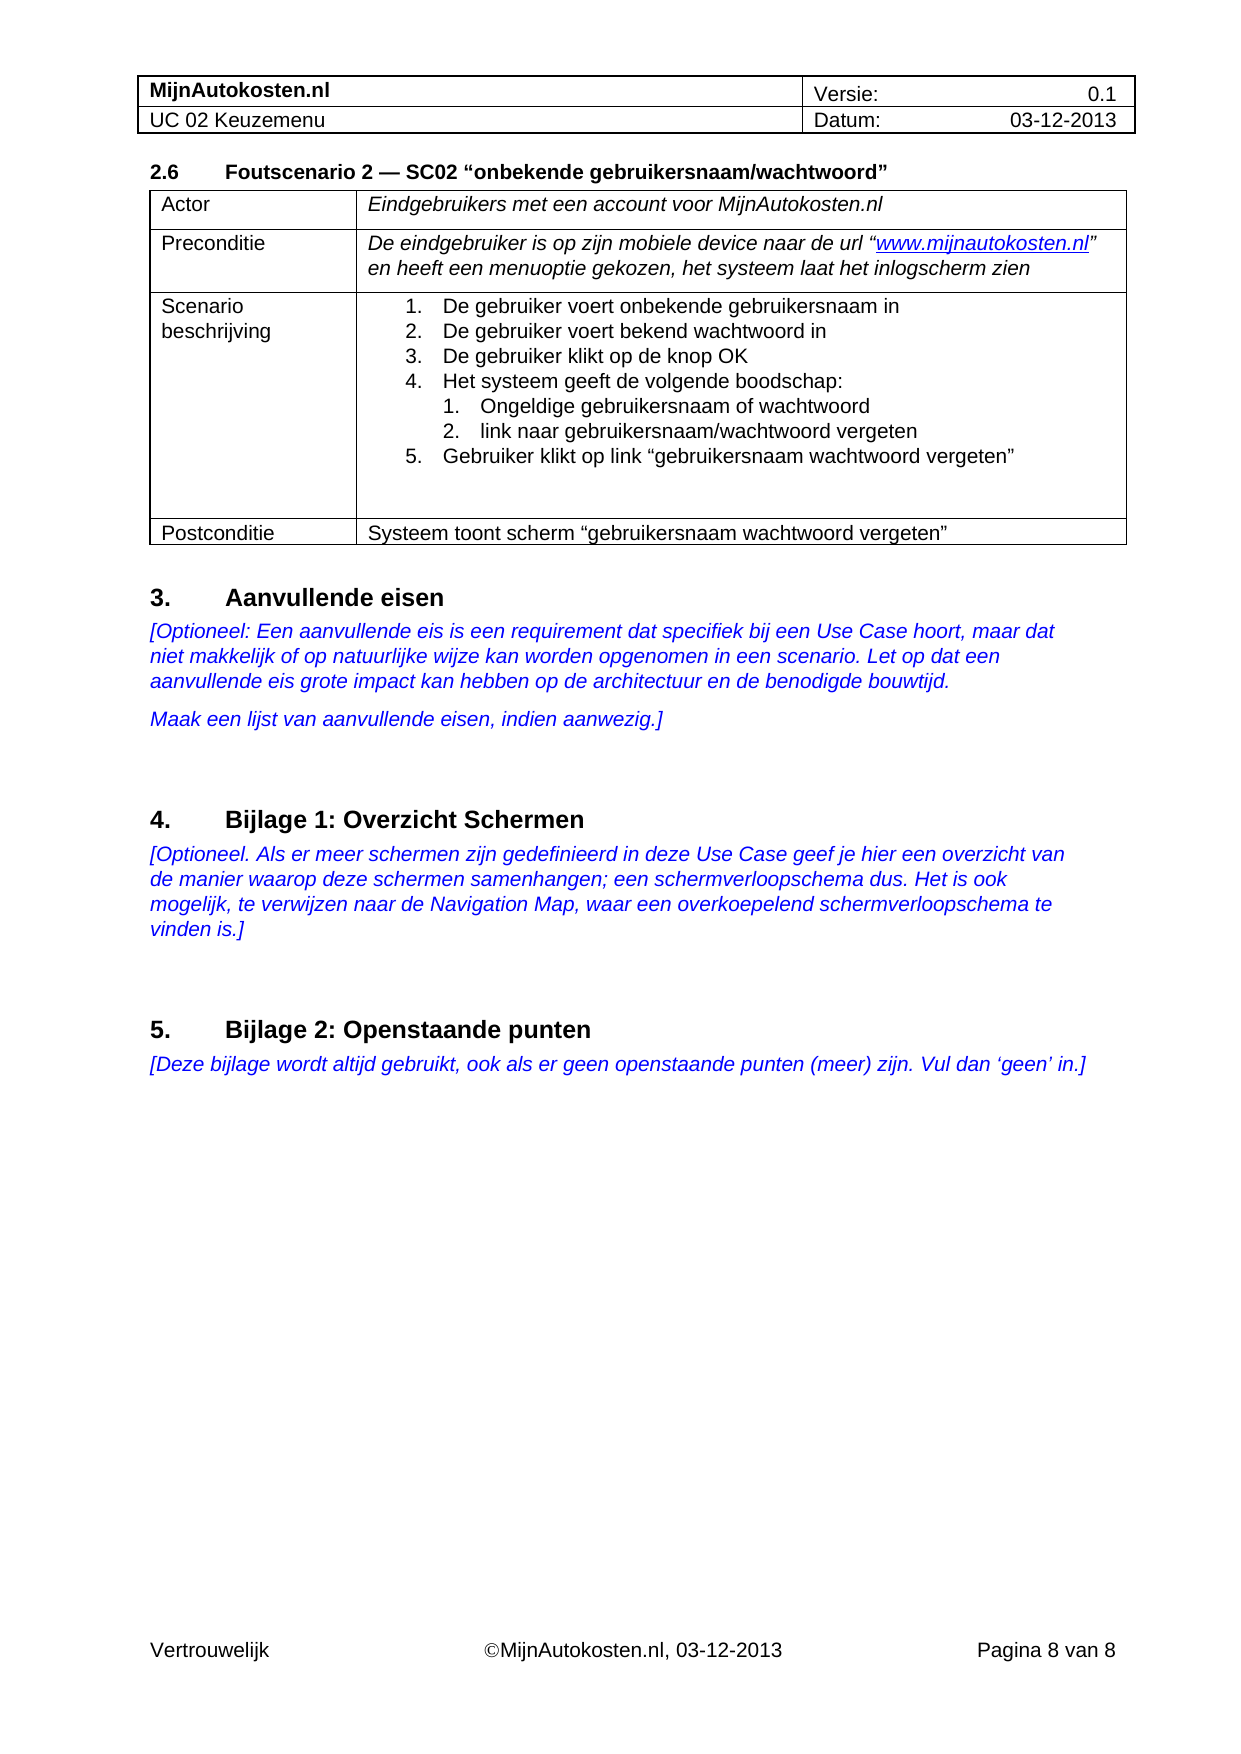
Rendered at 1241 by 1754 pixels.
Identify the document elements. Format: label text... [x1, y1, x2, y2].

table_cell De eindgebruiker is op zijn mobiele device naar de url “www.mijnautokosten.nl” en heeft een menuoptie gekozen, het systeem laat het inlogscherm zien [357, 230, 1126, 292]
table_cell De gebruiker voert onbekende gebruikersnaam in De gebruiker voert bekend wachtwoord in De gebruiker klikt op de knop OK Het systeem geeft de volgende boodschap: Ongeldige gebruikersnaam of wachtwoord link naar gebruikersnaam/wachtwoord vergeten Gebruiker klikt op link “gebruikersnaam wachtwoord vergeten” [357, 293, 1126, 518]
table_cell Preconditie [151, 230, 356, 292]
table_header Eindgebruikers met een account voor MijnAutokosten.nl [357, 191, 1126, 229]
subtitle Bijlage 2: Openstaande punten [150, 1015, 1090, 1044]
subtitle Aanvullende eisen [150, 583, 1090, 612]
table_cell Postconditie [151, 519, 356, 544]
table_cell Scenario beschrijving [151, 293, 356, 518]
text [Deze bijlage wordt altijd gebruikt, ook als er geen openstaande punten (meer) zijn. Vul dan ‘geen’ in.] [150, 1050, 1090, 1075]
text [Optioneel. Als er meer schermen zijn gedefinieerd in deze Use Case geef je hier een overzicht van de manier waarop deze schermen samenhangen; een schermverloopschema dus. Het is ook mogelijk, te verwijzen naar de Navigation Map, waar een overkoepelend schermverloopschema te vinden is.] [150, 840, 1090, 940]
table_header Actor [151, 191, 356, 229]
table_cell Systeem toont scherm “gebruikersnaam wachtwoord vergeten” [357, 519, 1126, 544]
text Maak een lijst van aanvullende eisen, indien aanwezig.] [150, 705, 1090, 730]
subtitle Bijlage 1: Overzicht Schermen [150, 805, 1090, 834]
subtitle Foutscenario 2 — SC02 “onbekende gebruikersnaam/wachtwoord” [150, 159, 1090, 184]
text [Optioneel: Een aanvullende eis is een requirement dat specifiek bij een Use Case hoort, maar dat niet makkelijk of op natuurlijke wijze kan worden opgenomen in een scenario. Let op dat een aanvullende eis grote impact kan hebben op de architectuur en de benodigde bouwtijd. [150, 618, 1090, 693]
